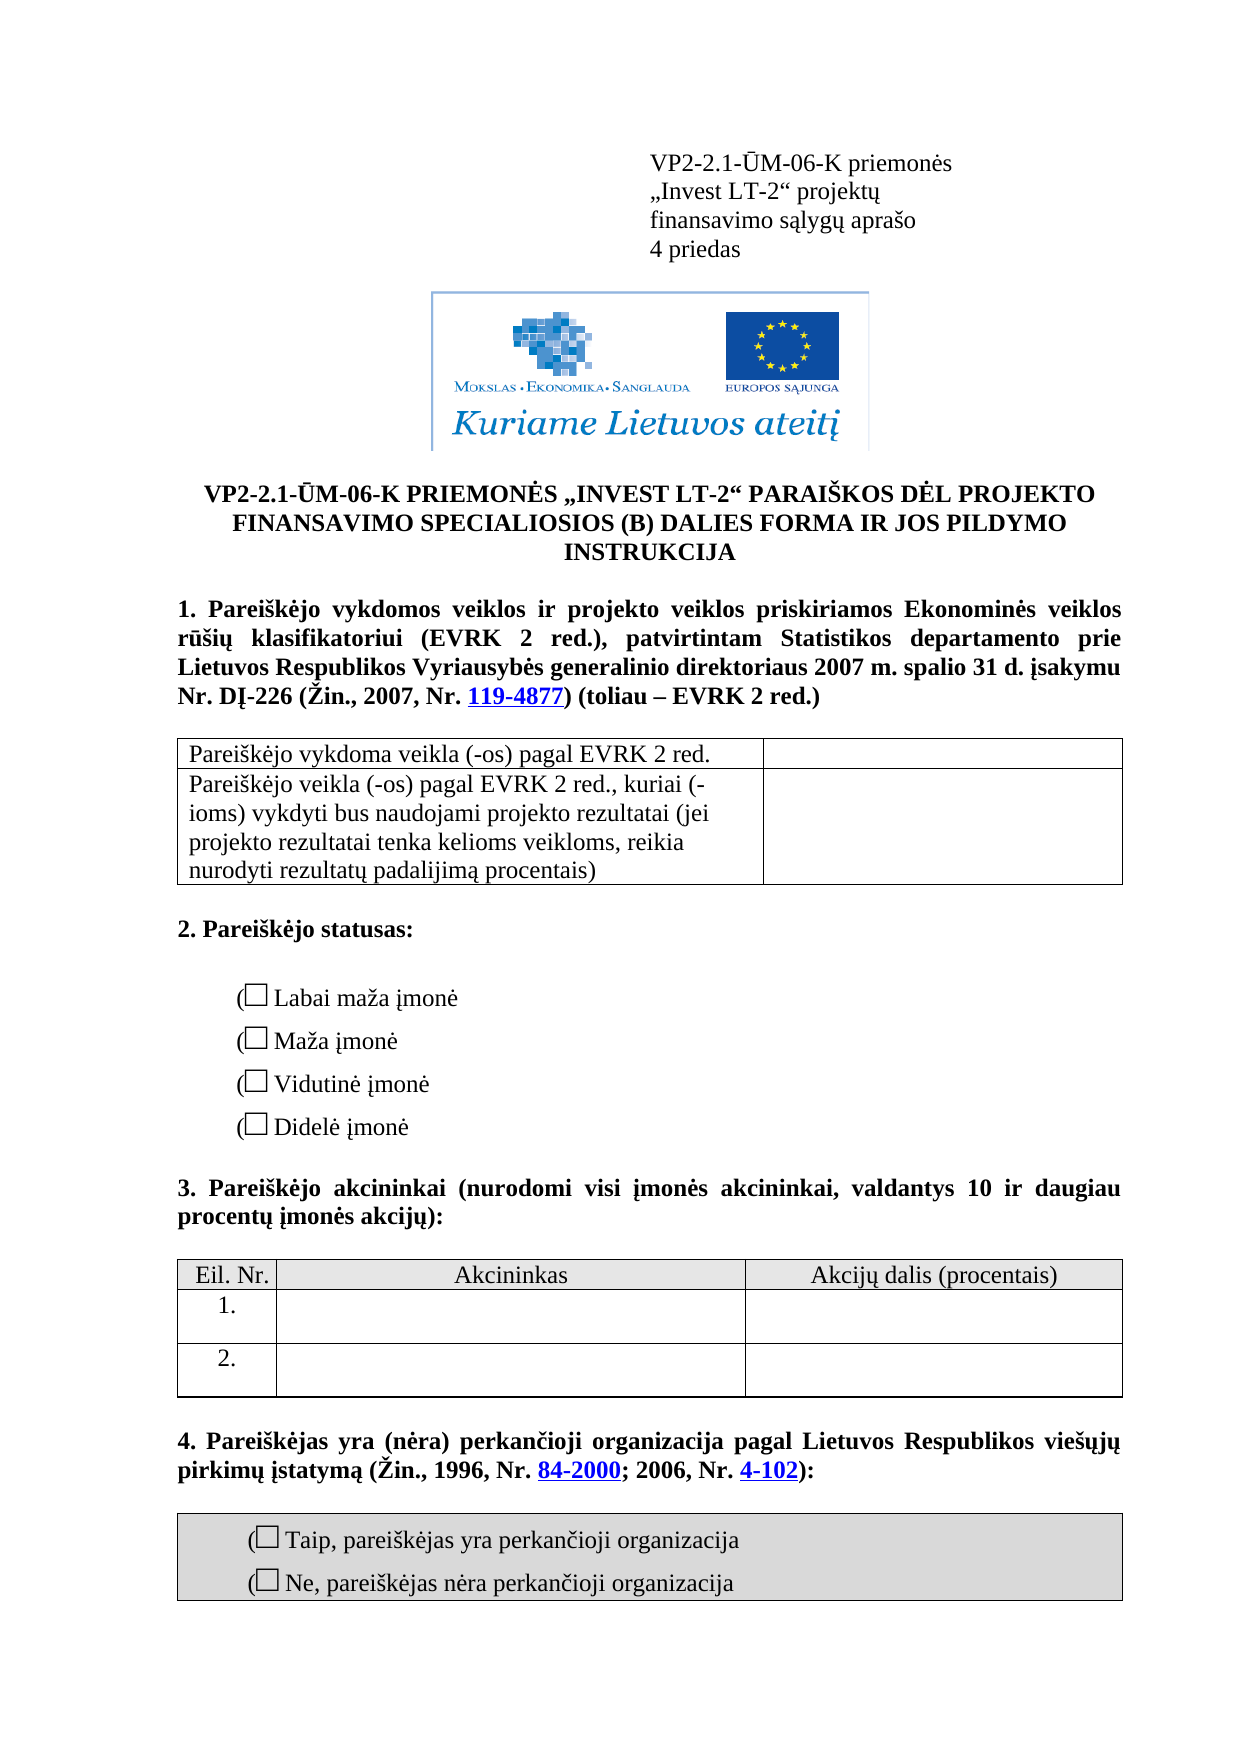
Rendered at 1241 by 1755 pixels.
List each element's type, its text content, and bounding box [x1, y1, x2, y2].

table_cell [764, 769, 1122, 884]
table_header Akcijų dalis (procentais) [746, 1260, 1122, 1289]
table_header (□ Taip, pareiškėjas yra perkančioji organizacija (□ Ne, pareiškėjas nėra perkančioji organizacija [178, 1514, 1122, 1600]
text VP2-2.1-ŪM-06-K PRIEMONĖS „INVEST LT-2“ PARAIŠKOS DĖL PROJEKTO FINANSAVIMO SPECIALIOSIOS (B) DALIES FORMA IR JOS PILDYMO INSTRUKCIJA [177, 479, 1122, 566]
text 1. Pareiškėjo vykdomos veiklos ir projekto veiklos priskiriamos Ekonominės veiklos rūšių klasifikatoriui (EVRK 2 red.), patvirtintam Statistikos departamento prie Lietuvos Respublikos Vyriausybės generalinio direktoriaus 2007 m. spalio 31 d. įsakymu Nr. DĮ-226 (Žin., 2007, Nr. 119-4877) (toliau – EVRK 2 red.) [177, 594, 1122, 709]
text VP2-2.1-ŪM-06-K priemonės [649, 148, 1122, 176]
text (□ Maža įmonė [177, 1014, 1122, 1058]
table_cell [746, 1344, 1122, 1396]
text 3. Pareiškėjo akcininkai (nurodomi visi įmonės akcininkai, valdantys 10 ir daugiau procentų įmonės akcijų): [177, 1173, 1122, 1230]
text 2. Pareiškėjo statusas: [177, 914, 1122, 943]
table_header Eil. Nr. [178, 1260, 276, 1289]
text (□ Vidutinė įmonė [177, 1058, 1122, 1101]
text „Invest LT-2“ projektų [649, 176, 1122, 205]
table_cell 2. [178, 1344, 276, 1396]
text finansavimo sąlygų aprašo [649, 205, 1122, 234]
table_cell [277, 1290, 745, 1342]
table_header Akcininkas [277, 1260, 745, 1289]
table_cell 1. [178, 1290, 276, 1342]
table_cell [746, 1290, 1122, 1342]
table_header Pareiškėjo vykdoma veikla (-os) pagal EVRK 2 red. [178, 739, 763, 768]
text (□ Labai maža įmonė [177, 971, 1122, 1014]
table_header [764, 739, 1122, 768]
text 4 priedas [649, 234, 1122, 263]
text 4. Pareiškėjas yra (nėra) perkančioji organizacija pagal Lietuvos Respublikos viešųjų pirkimų įstatymą (Žin., 1996, Nr. 84-2000; 2006, Nr. 4-102): [177, 1426, 1122, 1484]
text (□ Didelė įmonė [177, 1101, 1122, 1144]
table_cell Pareiškėjo veikla (-os) pagal EVRK 2 red., kuriai (-ioms) vykdyti bus naudojami projekto rezultatai (jei projekto rezultatai tenka kelioms veikloms, reikia nurodyti rezultatų padalijimą procentais) [178, 769, 763, 884]
table_cell [277, 1344, 745, 1396]
